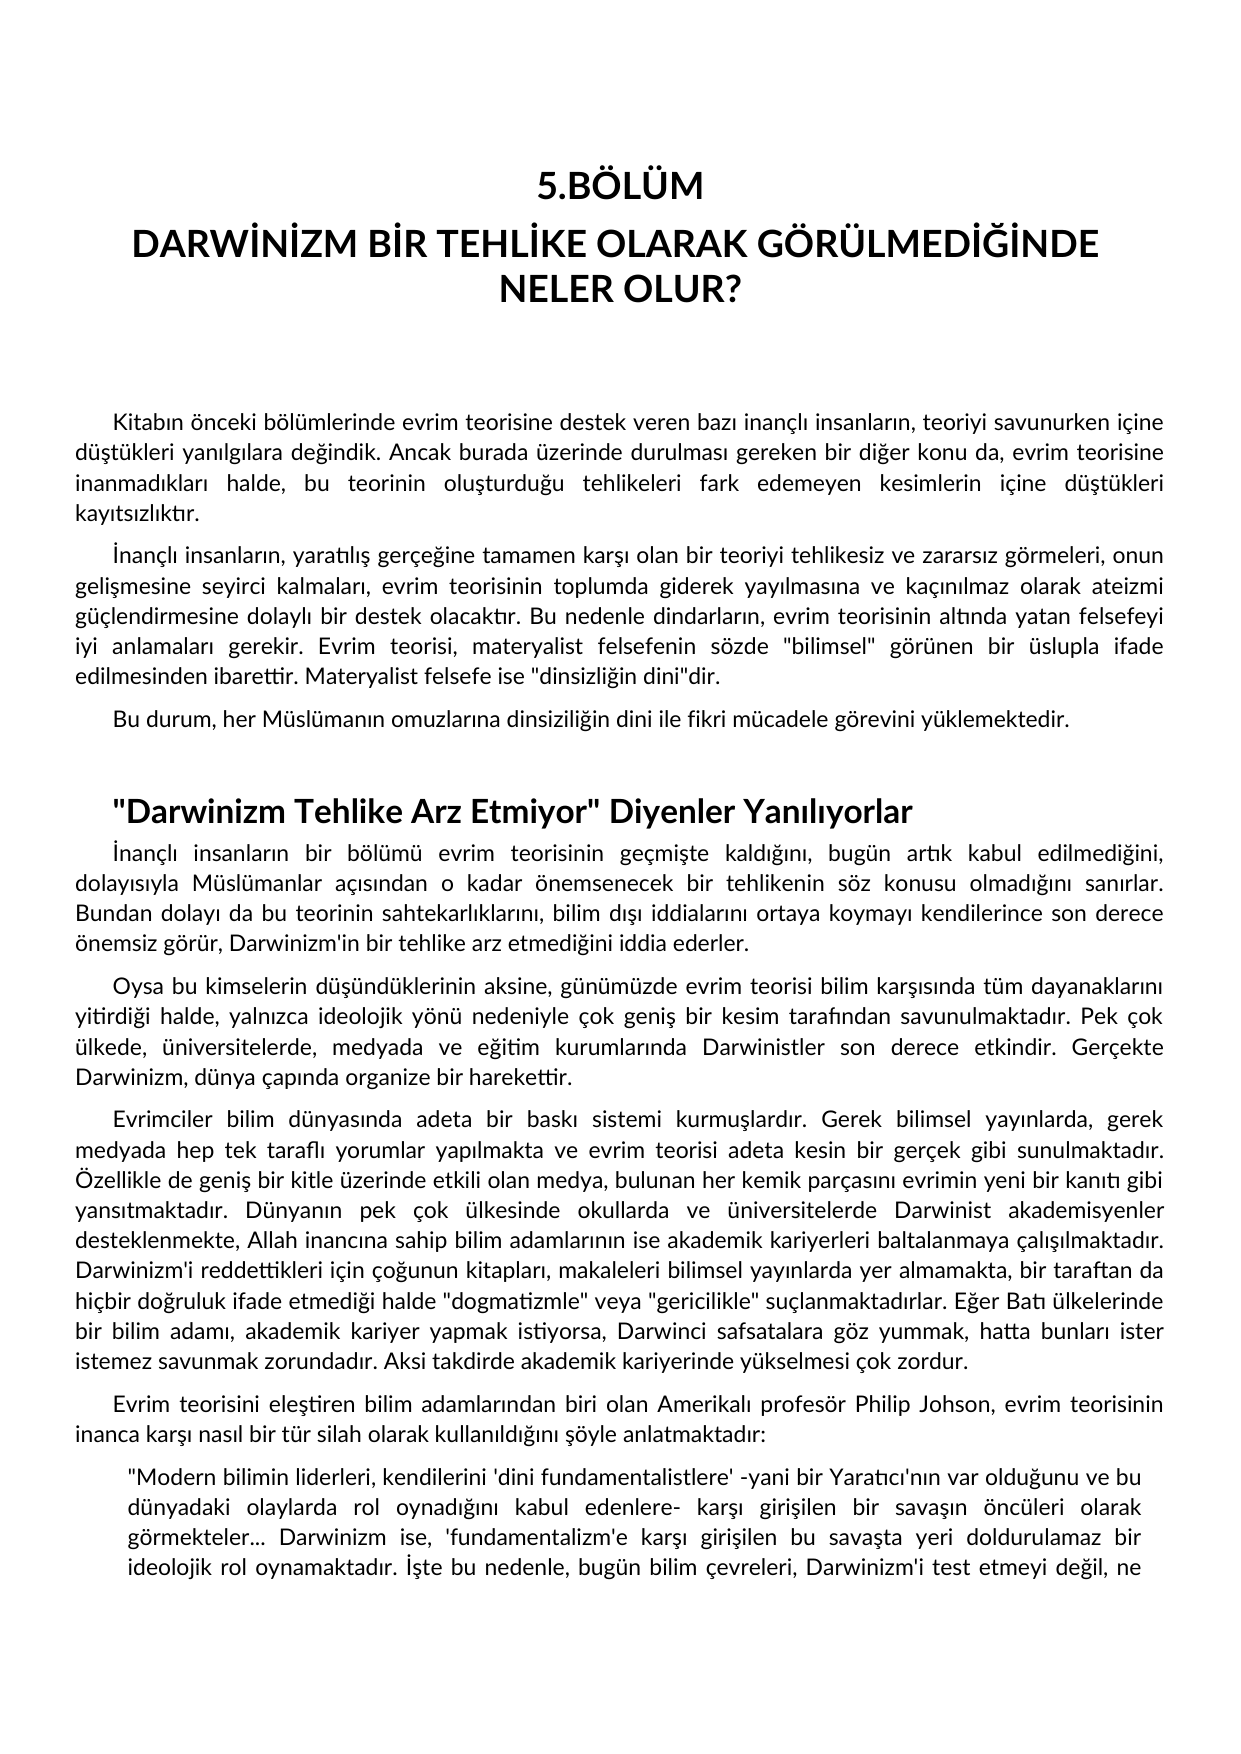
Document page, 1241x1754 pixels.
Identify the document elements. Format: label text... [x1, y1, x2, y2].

subtitle "Darwinizm Tehlike Arz Etmiyor" Diyenler Yanılıyorlar [112, 790, 1165, 830]
text İnançlı insanların, yaratılış gerçeğine tamamen karşı olan bir teoriyi tehlikesiz ve zararsız görmeleri, onun gelişmesine seyirci kalmaları, evrim teorisinin toplumda giderek yayılmasına ve kaçınılmaz olarak ateizmi güçlendirmesine dolaylı bir destek olacaktır. Bu nedenle dindarların, evrim teorisinin altında yatan felsefeyi iyi anlamaları gerekir. Evrim teorisi, materyalist felsefenin sözde "bilimsel" görünen bir üslupla ifade edilmesinden ibarettir. Materyalist felsefe ise "dinsizliğin dini"dir. [75, 541, 1165, 689]
text Evrimciler bilim dünyasında adeta bir baskı sistemi kurmuşlardır. Gerek bilimsel yayınlarda, gerek medyada hep tek taraflı yorumlar yapılmakta ve evrim teorisi adeta kesin bir gerçek gibi sunulmaktadır. Özellikle de geniş bir kitle üzerinde etkili olan medya, bulunan her kemik parçasını evrimin yeni bir kanıtı gibi yansıtmaktadır. Dünyanın pek çok ülkesinde okullarda ve üniversitelerde Darwinist akademisyenler desteklenmekte, Allah inancına sahip bilim adamlarının ise akademik kariyerleri baltalanmaya çalışılmaktadır. Darwinizm'i reddettikleri için çoğunun kitapları, makaleleri bilimsel yayınlarda yer almamakta, bir taraftan da hiçbir doğruluk ifade etmediği halde "dogmatizmle" veya "gericilikle" suçlanmaktadırlar. Eğer Batı ülkelerinde bir bilim adamı, akademik kariyer yapmak istiyorsa, Darwinci safsatalara göz yummak, hatta bunları ister istemez savunmak zorundadır. Aksi takdirde akademik kariyerinde yükselmesi çok zordur. [75, 1105, 1165, 1374]
text Bu durum, her Müslümanın omuzlarına dinsiziliğin dini ile fikri mücadele görevini yüklemektedir. [75, 705, 1165, 732]
text Evrim teorisini eleştiren bilim adamlarından biri olan Amerikalı profesör Philip Johson, evrim teorisinin inanca karşı nasıl bir tür silah olarak kullanıldığını şöyle anlatmaktadır: [75, 1389, 1165, 1447]
text İnançlı insanların bir bölümü evrim teorisinin geçmişte kaldığını, bugün artık kabul edilmediğini, dolayısıyla Müslümanlar açısından o kadar önemsenecek bir tehlikenin söz konusu olmadığını sanırlar. Bundan dolayı da bu teorinin sahtekarlıklarını, bilim dışı iddialarını ortaya koymayı kendilerince son derece önemsiz görür, Darwinizm'in bir tehlike arz etmediğini iddia ederler. [75, 838, 1165, 957]
text Oysa bu kimselerin düşündüklerinin aksine, günümüzde evrim teorisi bilim karşısında tüm dayanaklarını yitirdiği halde, yalnızca ideolojik yönü nedeniyle çok geniş bir kesim tarafından savunulmaktadır. Pek çok ülkede, üniversitelerde, medyada ve eğitim kurumlarında Darwinistler son derece etkindir. Gerçekte Darwinizm, dünya çapında organize bir harekettir. [75, 972, 1165, 1090]
subtitle DARWİNİZM BİR TEHLİKE OLARAK GÖRÜLMEDİĞİNDE NELER OLUR? [75, 220, 1165, 310]
text "Modern bilimin liderleri, kendilerini 'dini fundamentalistlere' -yani bir Yaratıcı'nın var olduğunu ve bu dünyadaki olaylarda rol oynadığını kabul edenlere- karşı girişilen bir savaşın öncüleri olarak görmekteler... Darwinizm ise, 'fundamentalizm'e karşı girişilen bu savaşta yeri doldurulamaz bir ideolojik rol oynamaktadır. İşte bu nedenle, bugün bilim çevreleri, Darwinizm'i test etmeyi değil, ne [127, 1462, 1143, 1581]
text Kitabın önceki bölümlerinde evrim teorisine destek veren bazı inançlı insanların, teoriyi savunurken içine düştükleri yanılgılara değindik. Ancak burada üzerinde durulması gereken bir diğer konu da, evrim teorisine inanmadıkları halde, bu teorinin oluşturduğu tehlikeleri fark edemeyen kesimlerin içine düştükleri kayıtsızlıktır. [75, 408, 1165, 526]
subtitle 5.BÖLÜM [75, 162, 1165, 207]
